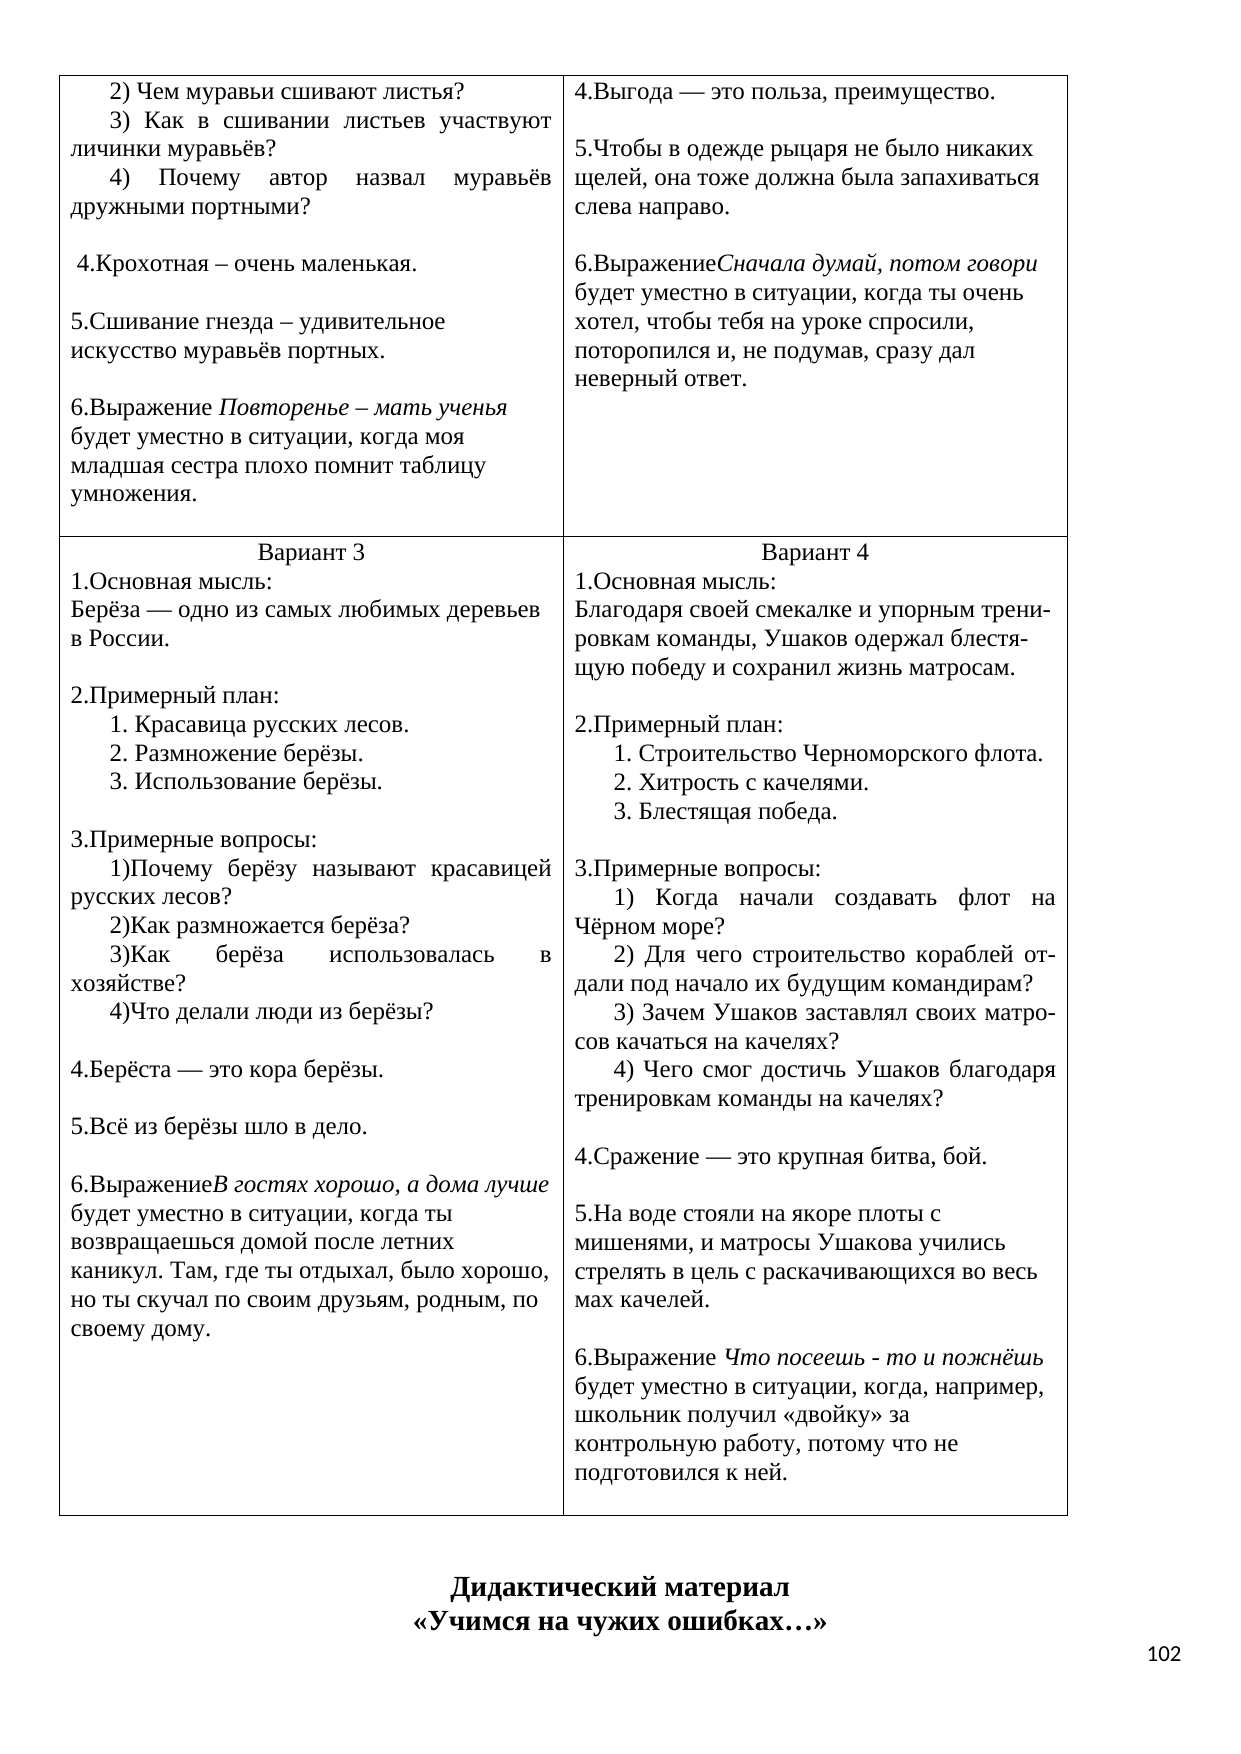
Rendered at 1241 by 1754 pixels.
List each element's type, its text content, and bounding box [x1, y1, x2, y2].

text «Учимся на чужих ошибках…» [59, 1603, 1181, 1637]
table_header 2) Чем муравьи сшивают листья? 3) Как в сшивании листьев участвуют личинки муравьёв? 4) Почему автор назвал муравьёв дружными портными? 4.Крохотная – очень маленькая. 5.Сшивание гнезда – удивительное искусство муравьёв портных. 6.Выражение Повторенье – мать ученья будет уместно в ситуации, когда моя младшая сестра плохо помнит таблицу умножения. [60, 76, 563, 536]
table_cell Вариант 3 1.Основная мысль: Берёза — одно из самых любимых деревьев в России. 2.Примерный план: 1. Красавица русских лесов. 2. Размножение берёзы. 3. Использование берёзы. 3.Примерные вопросы: 1)Почему берёзу называют красавицей русских лесов? 2)Как размножается берёза? 3)Как берёза использовалась в хозяйстве? 4)Что делали люди из берёзы? 4.Берёста — это кора берёзы. 5.Всё из берёзы шло в дело. 6.ВыражениеВ гостях хорошо, а дома лучше будет уместно в ситуации, когда ты возвращаешься домой после летних каникул. Там, где ты отдыхал, было хорошо, но ты скучал по своим друзьям, родным, по своему дому. [60, 537, 563, 1514]
table_header 4.Выгода — это польза, преимущество. 5.Чтобы в одежде рыцаря не было никаких щелей, она тоже должна была запахиваться слева направо. 6.ВыражениеСначала думай, потом говори будет уместно в ситуации, когда ты очень хотел, чтобы тебя на уроке спросили, поторопился и, не подумав, сразу дал неверный ответ. [564, 76, 1067, 536]
table_cell Вариант 4 1.Основная мысль: Бла­го­да­ря своей сме­кал­ке и упор­ным тре­ни­ров­кам ко­ман­ды, Уша­ков одер­жал бле­стя­щую по­бе­ду и со­хра­нил жизнь мат­ро­сам. 2.Примерный план: 1. Стро­и­тель­ство Чер­но­мор­ско­го флота. 2. Хит­рость с ка­че­ля­ми. 3. Бле­стя­щая по­бе­да. 3.Примерные вопросы: 1) Когда на­ча­ли со­зда­вать флот на Чёрном море? 2) Для чего стро­и­тель­ство ко­раб­лей от­да­ли под на­ча­ло их бу­ду­щим ко­ман­ди­рам? 3) Зачем Уша­ков за­став­лял своих мат­ро­сов ка­чать­ся на ка­че­лях? 4) Чего смог до­стичь Уша­ков бла­го­да­ря тре­ни­ров­кам ко­ман­ды на ка­че­лях? 4.Сра­же­ние — это круп­ная битва, бой. 5.На воде стояли на якоре плоты с мишенями, и матросы Ушакова учились стрелять в цель с раскачивающихся во весь мах качелей. 6.Выражение Что посеешь - то и пожнёшь будет уместно в ситуации, когда, например, школьник получил «двойку» за контрольную работу, потому что не подготовился к ней. [564, 537, 1067, 1514]
text Дидактический материал [59, 1569, 1181, 1603]
